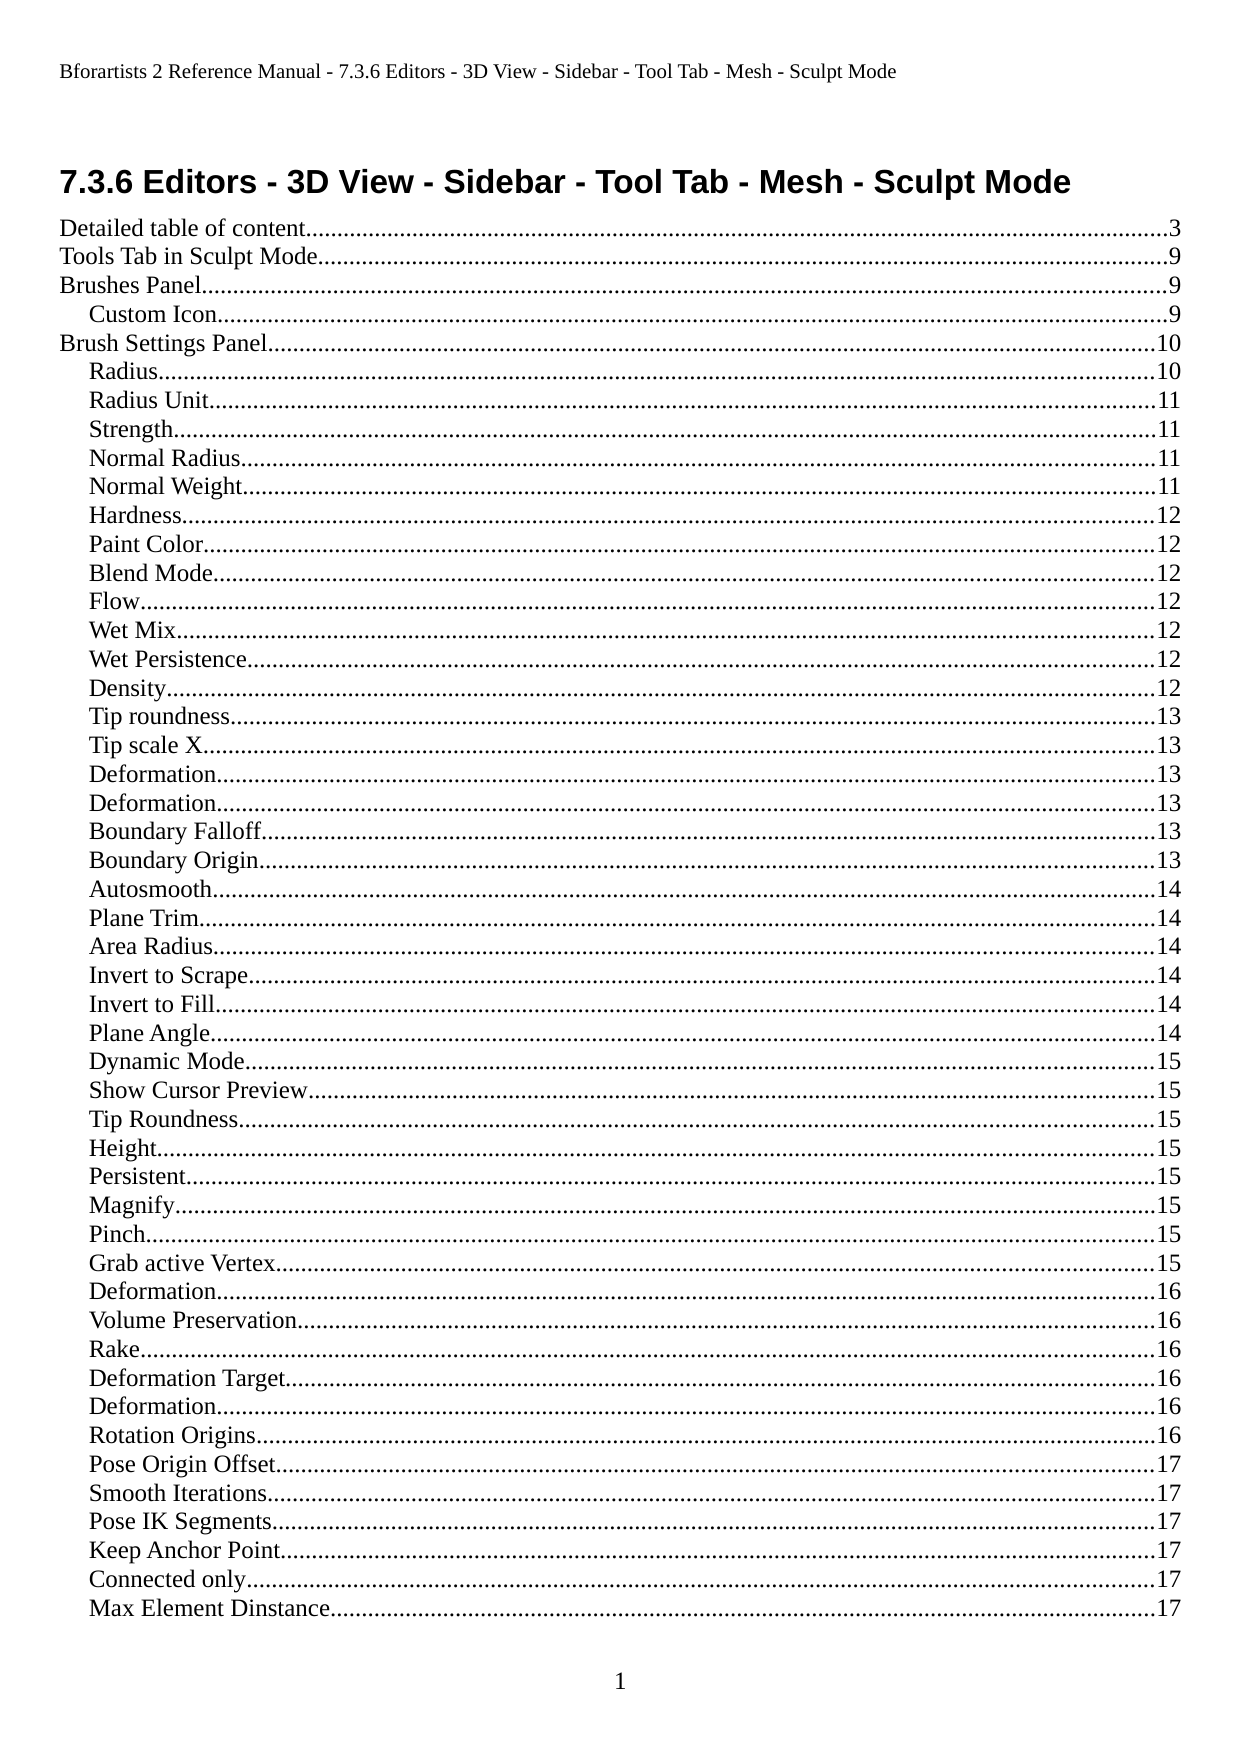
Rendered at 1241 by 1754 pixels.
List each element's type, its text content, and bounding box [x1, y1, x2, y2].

text Tools Tab in Sculpt Mode 9 [59, 241, 1181, 270]
text Deformation Target 16 [88, 1363, 1181, 1391]
text Rotation Origins 16 [88, 1420, 1181, 1449]
text Plane Trim 14 [88, 903, 1181, 931]
text Detailed table of content 3 [59, 213, 1181, 241]
text Normal Weight 11 [88, 471, 1181, 500]
text Blend Mode 12 [88, 558, 1181, 586]
text Height 15 [88, 1133, 1181, 1161]
text Strength 11 [88, 414, 1181, 443]
text Pose Origin Offset 17 [88, 1449, 1181, 1478]
text Rake 16 [88, 1334, 1181, 1363]
text Radius Unit 11 [88, 385, 1181, 414]
text Boundary Origin 13 [88, 845, 1181, 874]
text Brushes Panel 9 [59, 270, 1181, 299]
text Wet Mix 12 [88, 615, 1181, 644]
text Deformation 13 [88, 759, 1181, 788]
text Custom Icon 9 [88, 299, 1181, 328]
text Invert to Scrape 14 [88, 960, 1181, 989]
text Tip roundness 13 [88, 701, 1181, 730]
text Normal Radius 11 [88, 443, 1181, 471]
text Tip scale X 13 [88, 730, 1181, 759]
text Invert to Fill 14 [88, 989, 1181, 1018]
text Deformation 16 [88, 1276, 1181, 1305]
text Keep Anchor Point 17 [88, 1535, 1181, 1564]
text Wet Persistence 12 [88, 644, 1181, 673]
text Deformation 13 [88, 788, 1181, 816]
text Connected only 17 [88, 1564, 1181, 1593]
text Paint Color 12 [88, 529, 1181, 558]
text Brush Settings Panel 10 [59, 328, 1181, 356]
text Radius 10 [88, 356, 1181, 385]
subtitle 7.3.6 Editors - 3D View - Sidebar - Tool Tab - Mesh - Sculpt Mode [59, 162, 1181, 200]
text Grab active Vertex 15 [88, 1248, 1181, 1276]
text Plane Angle 14 [88, 1018, 1181, 1046]
text Area Radius 14 [88, 931, 1181, 960]
text Smooth Iterations 17 [88, 1478, 1181, 1506]
text Boundary Falloff 13 [88, 816, 1181, 845]
text Show Cursor Preview 15 [88, 1075, 1181, 1104]
text Pinch 15 [88, 1219, 1181, 1248]
text Dynamic Mode 15 [88, 1046, 1181, 1075]
text Tip Roundness 15 [88, 1104, 1181, 1133]
text Deformation 16 [88, 1391, 1181, 1420]
text Persistent 15 [88, 1161, 1181, 1190]
text Volume Preservation 16 [88, 1305, 1181, 1334]
text Flow 12 [88, 586, 1181, 615]
text Autosmooth 14 [88, 874, 1181, 903]
text Pose IK Segments 17 [88, 1506, 1181, 1535]
text Max Element Dinstance 17 [88, 1593, 1181, 1621]
text Density 12 [88, 673, 1181, 701]
text Magnify 15 [88, 1190, 1181, 1219]
text Hardness 12 [88, 500, 1181, 529]
